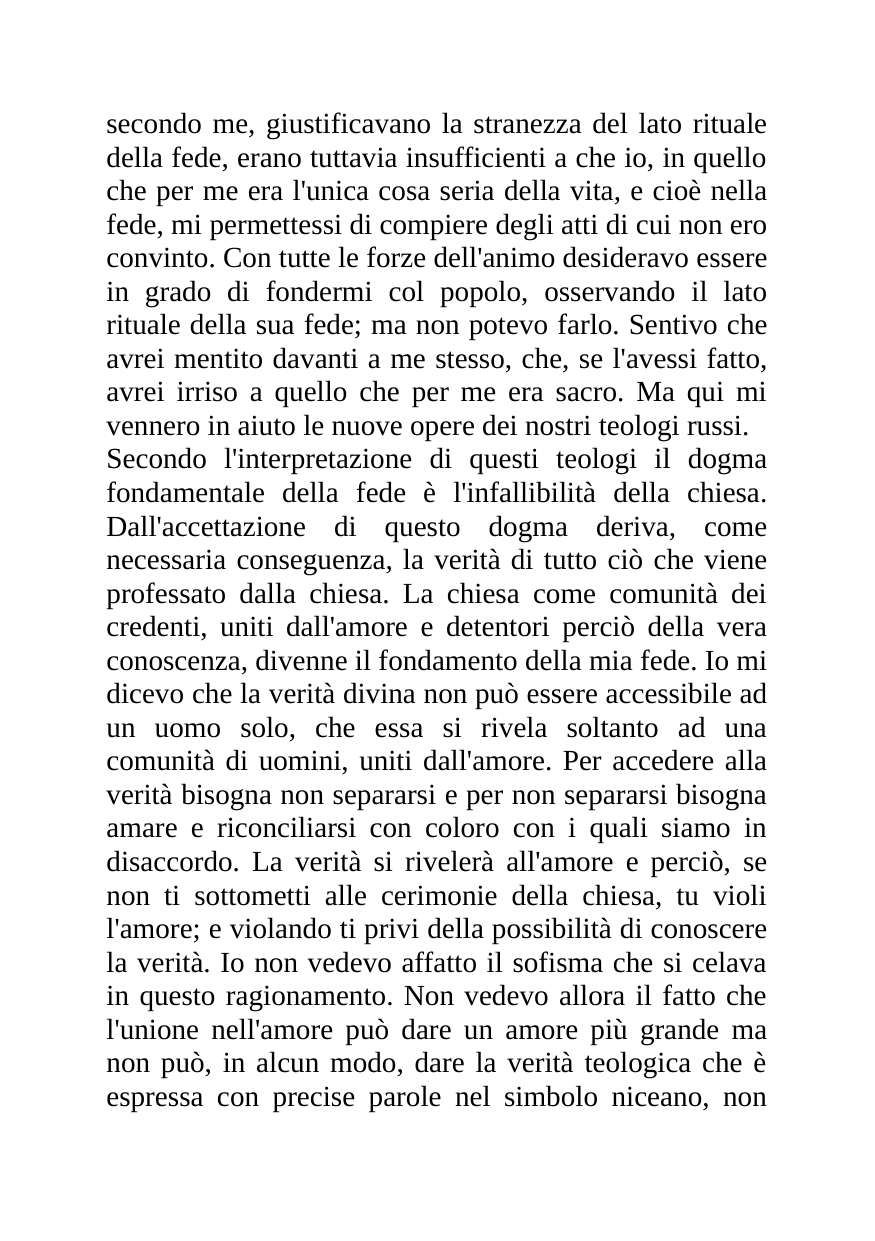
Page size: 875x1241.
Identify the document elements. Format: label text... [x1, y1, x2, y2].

text Secondo l'interpretazione di questi teologi il dogma fondamentale della fede è l'infallibilità della chiesa. Dall'accettazione di questo dogma deriva, come necessaria conseguenza, la verità di tutto ciò che viene professato dalla chiesa. La chiesa come comunità dei credenti, uniti dall'amore e detentori perciò della vera conoscenza, divenne il fondamento della mia fede. Io mi dicevo che la verità divina non può essere accessibile ad un uomo solo, che essa si rivela soltanto ad una comunità di uomini, uniti dall'amore. Per accedere alla verità bisogna non separarsi e per non separarsi bisogna amare e riconciliarsi con coloro con i quali siamo in disaccordo. La verità si rivelerà all'amore e perciò, se non ti sottometti alle cerimonie della chiesa, tu violi l'amore; e violando ti privi della possibilità di conoscere la verità. Io non vedevo affatto il sofisma che si celava in questo ragionamento. Non vedevo allora il fatto che l'unione nell'amore può dare un amore più grande ma non può, in alcun modo, dare la verità teologica che è espressa con precise parole nel simbolo niceano, non [106, 442, 768, 1112]
text secondo me, giustificavano la stranezza del lato rituale della fede, erano tuttavia insufficienti a che io, in quello che per me era l'unica cosa seria della vita, e cioè nella fede, mi permettessi di compiere degli atti di cui non ero convinto. Con tutte le forze dell'animo desideravo essere in grado di fondermi col popolo, osservando il lato rituale della sua fede; ma non potevo farlo. Sentivo che avrei mentito davanti a me stesso, che, se l'avessi fatto, avrei irriso a quello che per me era sacro. Ma qui mi vennero in aiuto le nuove opere dei nostri teologi russi. [106, 106, 768, 442]
